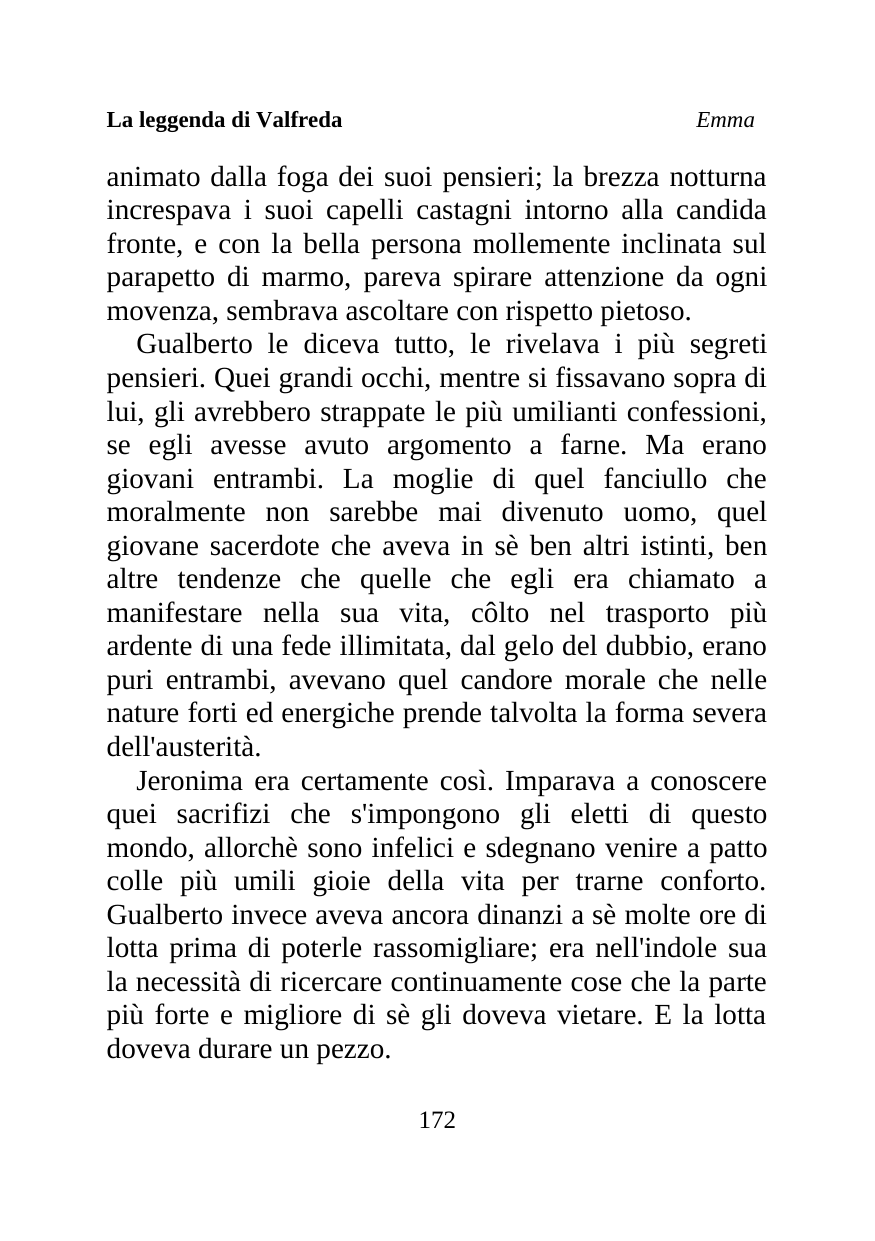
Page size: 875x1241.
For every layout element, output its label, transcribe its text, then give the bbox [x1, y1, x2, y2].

text Jeronima era certamente così. Imparava a conoscere quei sacrifizi che s'impongono gli eletti di questo mondo, allorchè sono infelici e sdegnano venire a patto colle più umili gioie della vita per trarne conforto. Gualberto invece aveva ancora dinanzi a sè molte ore di lotta prima di poterle rassomigliare; era nell'indole sua la necessità di ricercare continuamente cose che la parte più forte e migliore di sè gli doveva vietare. E la lotta doveva durare un pezzo. [106, 763, 768, 1064]
text Gualberto le diceva tutto, le rivelava i più segreti pensieri. Quei grandi occhi, mentre si fissavano sopra di lui, gli avrebbero strappate le più umilianti confessioni, se egli avesse avuto argomento a farne. Ma erano giovani entrambi. La moglie di quel fanciullo che moralmente non sarebbe mai divenuto uomo, quel giovane sacerdote che aveva in sè ben altri istinti, ben altre tendenze che quelle che egli era chiamato a manifestare nella sua vita, côlto nel trasporto più ardente di una fede illimitata, dal gelo del dubbio, erano puri entrambi, avevano quel candore morale che nelle nature forti ed energiche prende talvolta la forma severa dell'austerità. [106, 327, 768, 763]
text animato dalla foga dei suoi pensieri; la brezza notturna increspava i suoi capelli castagni intorno alla candida fronte, e con la bella persona mollemente inclinata sul parapetto di marmo, pareva spirare attenzione da ogni movenza, sembrava ascoltare con rispetto pietoso. [106, 159, 768, 327]
